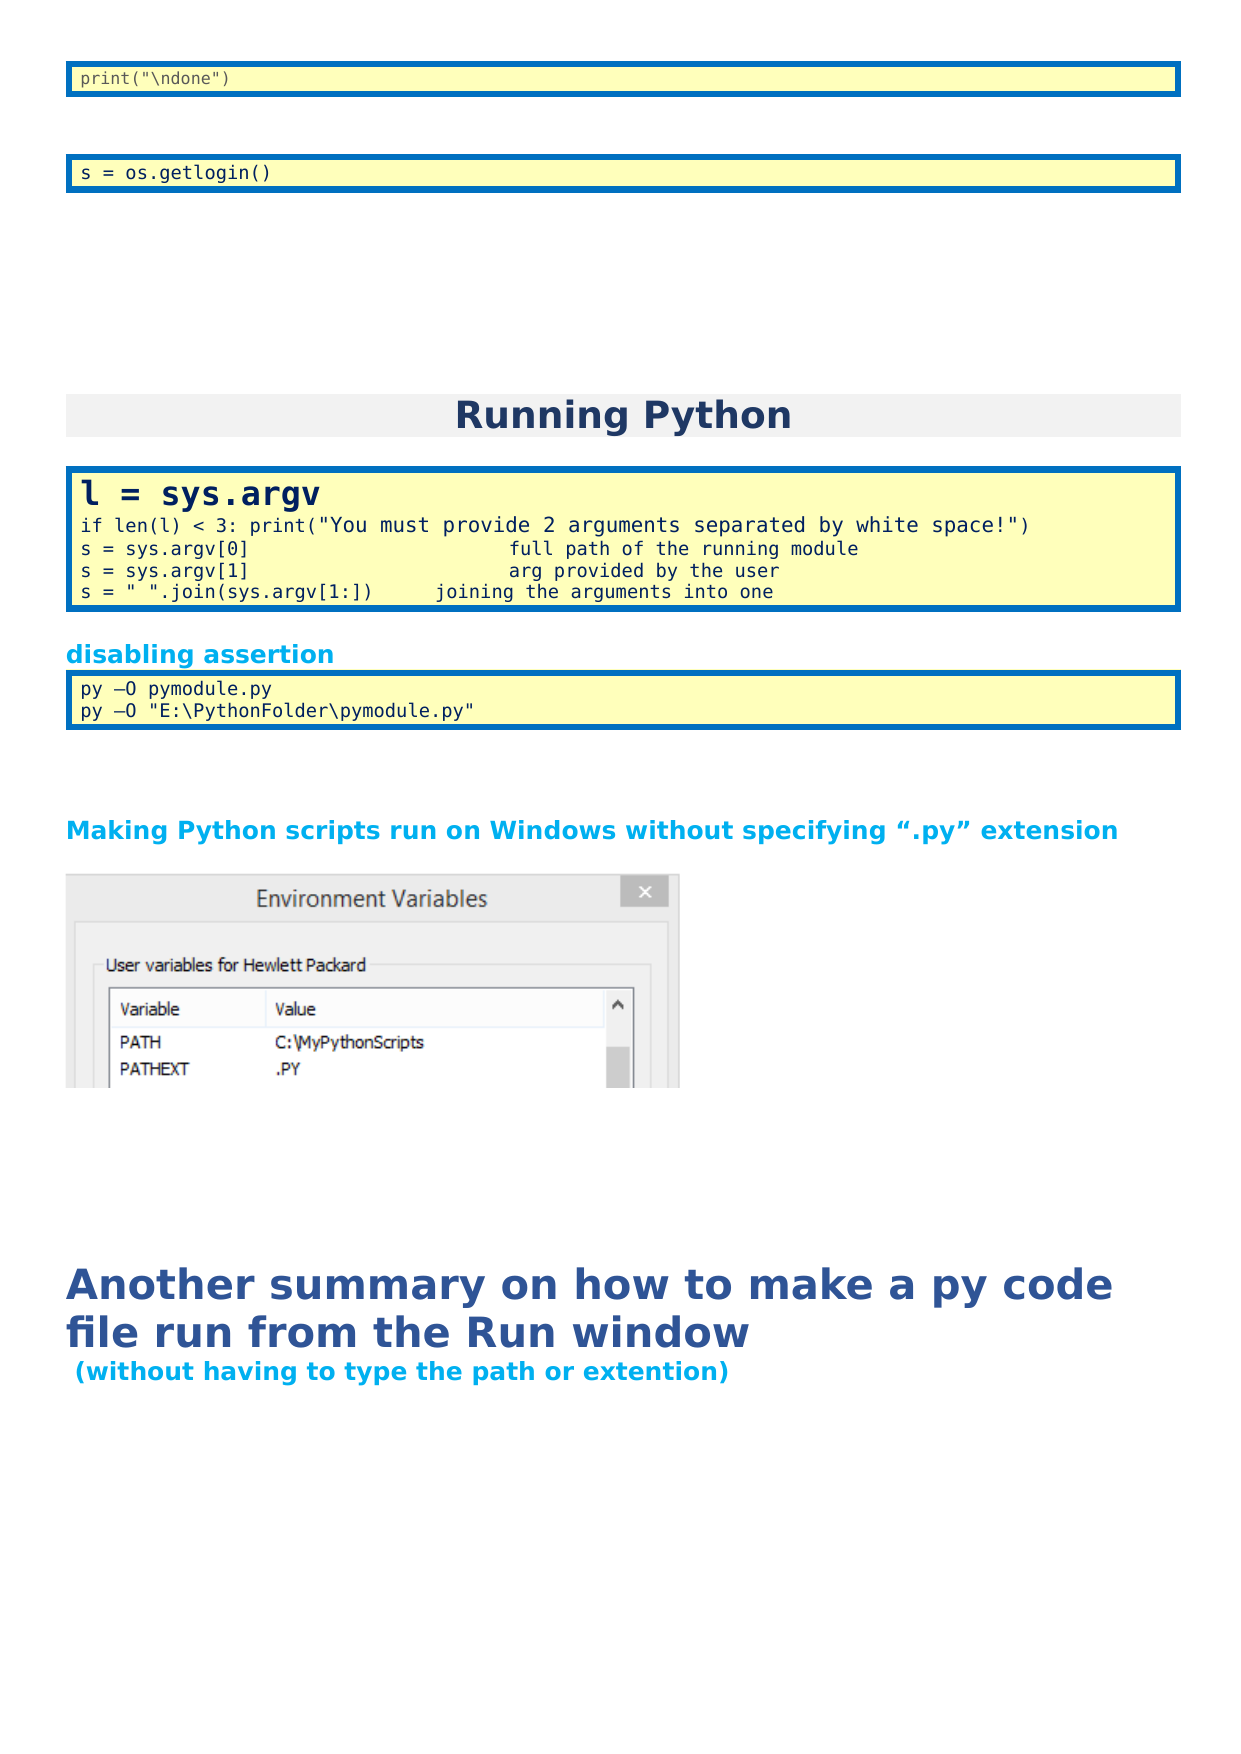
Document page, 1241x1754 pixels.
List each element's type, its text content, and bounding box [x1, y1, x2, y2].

text s = sys.argv[1] arg provided by the user [72, 551, 1175, 573]
text s = sys.argv[0] full path of the running module [72, 529, 1175, 551]
title disabling assertion [66, 640, 1181, 669]
text Another summary on how to make a py code file run from the Run window [66, 1260, 1181, 1357]
title (without having to type the path or extention) [66, 1357, 1181, 1387]
text py –O pymodule.py [72, 676, 1175, 691]
text py –O "E:\PythonFolder\pymodule.py" [72, 691, 1175, 724]
title Making Python scripts run on Windows without specifying “.py” extension [66, 816, 1181, 845]
subtitle Running Python [66, 394, 1181, 437]
picture [65, 872, 680, 1088]
text if len(l) < 3: print("You must provide 2 arguments separated by white space!") [72, 505, 1175, 529]
text l = sys.argv [72, 473, 1175, 505]
text s = os.getlogin() [72, 160, 1175, 186]
text print("\ndone") [72, 67, 1175, 91]
text s = " ".join(sys.argv[1:]) joining the arguments into one [72, 573, 1175, 605]
